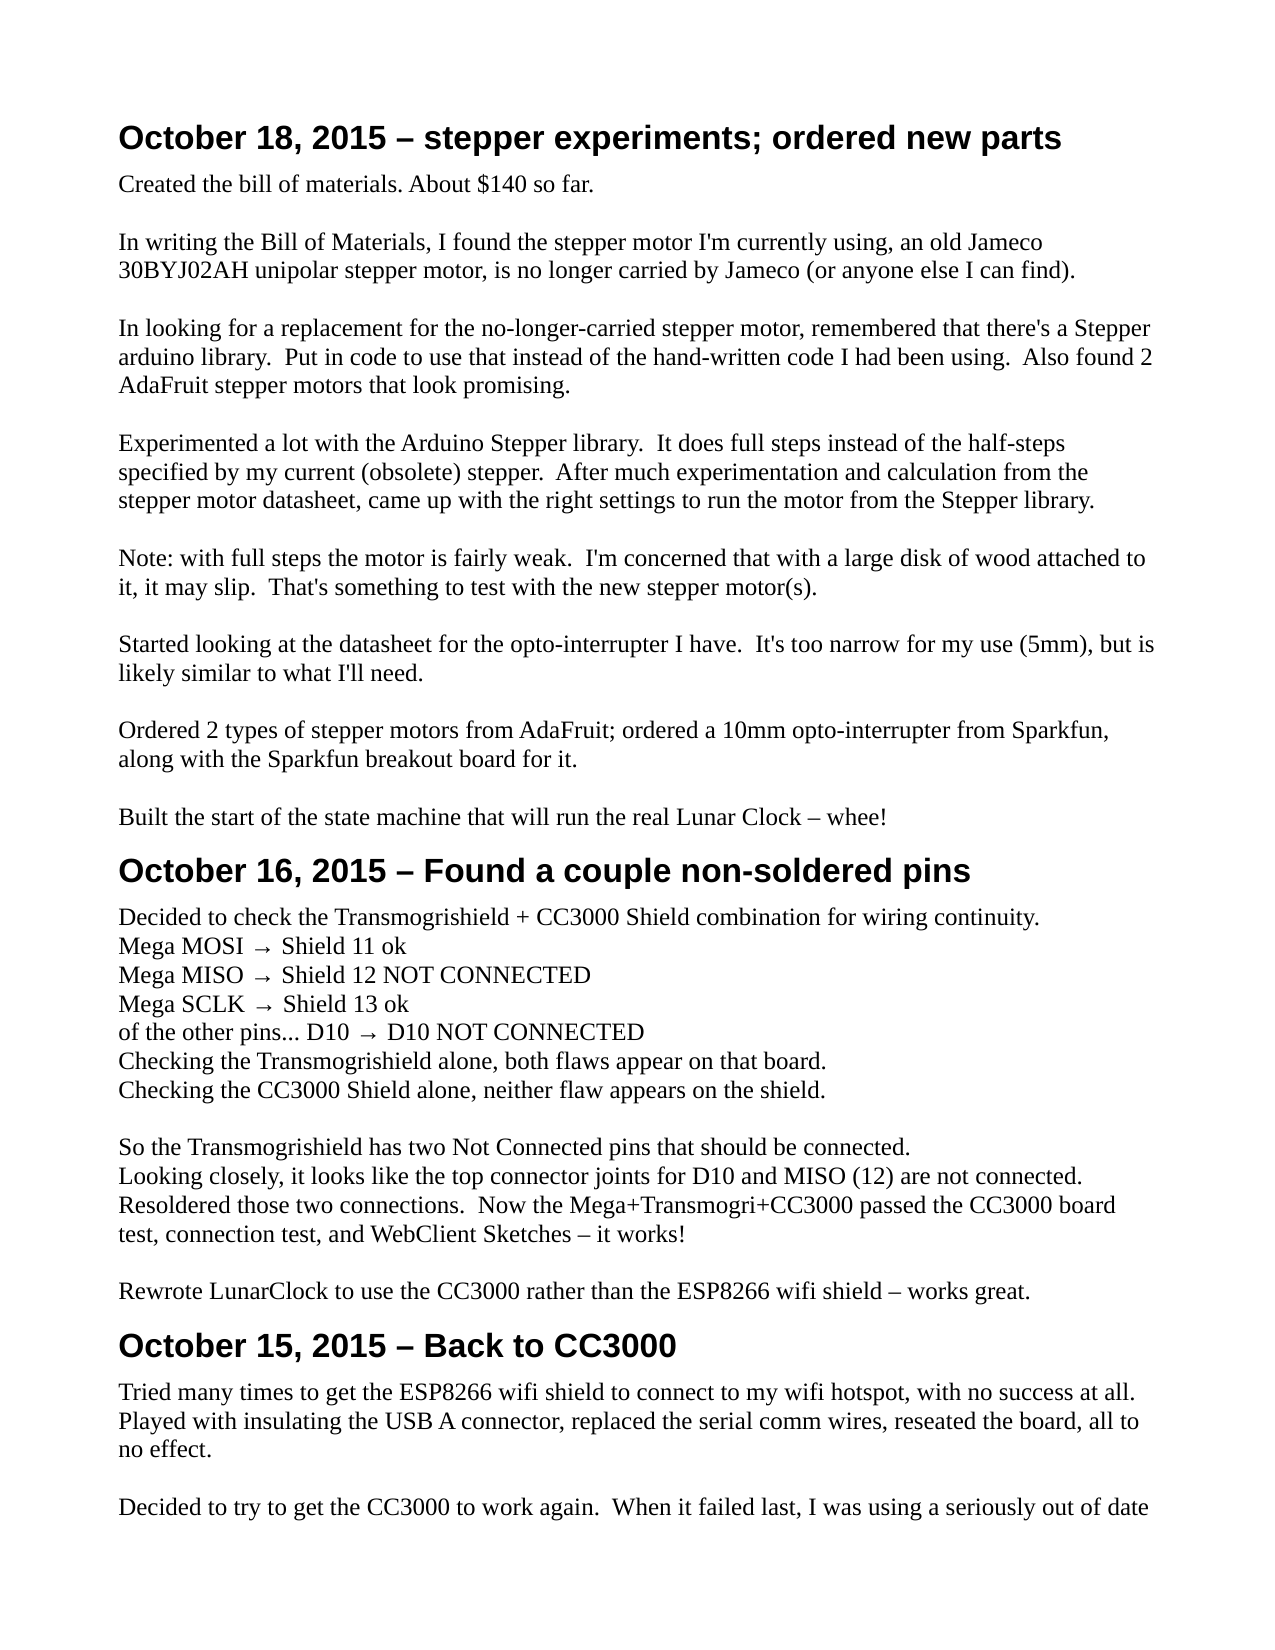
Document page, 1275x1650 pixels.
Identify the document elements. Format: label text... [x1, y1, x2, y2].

text Built the start of the state machine that will run the real Lunar Clock – whee! [118, 802, 1157, 831]
text Resoldered those two connections. Now the Mega+Transmogri+CC3000 passed the CC3000 board test, connection test, and WebClient Sketches – it works! [118, 1190, 1157, 1247]
text Checking the CC3000 Shield alone, neither flaw appears on the shield. [118, 1075, 1157, 1104]
text of the other pins... D10 → D10 NOT CONNECTED [118, 1017, 1157, 1046]
text Checking the Transmogrishield alone, both flaws appear on that board. [118, 1046, 1157, 1075]
text So the Transmogrishield has two Not Connected pins that should be connected. [118, 1132, 1157, 1161]
subtitle October 18, 2015 – stepper experiments; ordered new parts [118, 118, 1157, 157]
text Rewrote LunarClock to use the CC3000 rather than the ESP8266 wifi shield – works great. [118, 1276, 1157, 1305]
text Started looking at the datasheet for the opto-interrupter I have. It's too narrow for my use (5mm), but is likely similar to what I'll need. [118, 629, 1157, 687]
text Experimented a lot with the Arduino Stepper library. It does full steps instead of the half-steps specified by my current (obsolete) stepper. After much experimentation and calculation from the stepper motor datasheet, came up with the right settings to run the motor from the Stepper library. [118, 428, 1157, 514]
text Tried many times to get the ESP8266 wifi shield to connect to my wifi hotspot, with no success at all. Played with insulating the USB A connector, replaced the serial comm wires, reseated the board, all to no effect. [118, 1377, 1157, 1463]
text Mega MOSI → Shield 11 ok [118, 931, 1157, 960]
text Note: with full steps the motor is fairly weak. I'm concerned that with a large disk of wood attached to it, it may slip. That's something to test with the new stepper motor(s). [118, 543, 1157, 601]
text Mega MISO → Shield 12 NOT CONNECTED [118, 960, 1157, 989]
text Mega SCLK → Shield 13 ok [118, 989, 1157, 1017]
text In looking for a replacement for the no-longer-carried stepper motor, remembered that there's a Stepper arduino library. Put in code to use that instead of the hand-written code I had been using. Also found 2 AdaFruit stepper motors that look promising. [118, 313, 1157, 399]
text Ordered 2 types of stepper motors from AdaFruit; ordered a 10mm opto-interrupter from Sparkfun, along with the Sparkfun breakout board for it. [118, 716, 1157, 773]
text Decided to check the Transmogrishield + CC3000 Shield combination for wiring continuity. [118, 902, 1157, 931]
text In writing the Bill of Materials, I found the stepper motor I'm currently using, an old Jameco 30BYJ02AH unipolar stepper motor, is no longer carried by Jameco (or anyone else I can find). [118, 227, 1157, 284]
subtitle October 15, 2015 – Back to CC3000 [118, 1326, 1157, 1364]
text Looking closely, it looks like the top connector joints for D10 and MISO (12) are not connected. [118, 1161, 1157, 1190]
text Created the bill of materials. About $140 so far. [118, 169, 1157, 198]
text Decided to try to get the CC3000 to work again. When it failed last, I was using a seriously out of date [118, 1492, 1157, 1521]
subtitle October 16, 2015 – Found a couple non-soldered pins [118, 851, 1157, 890]
